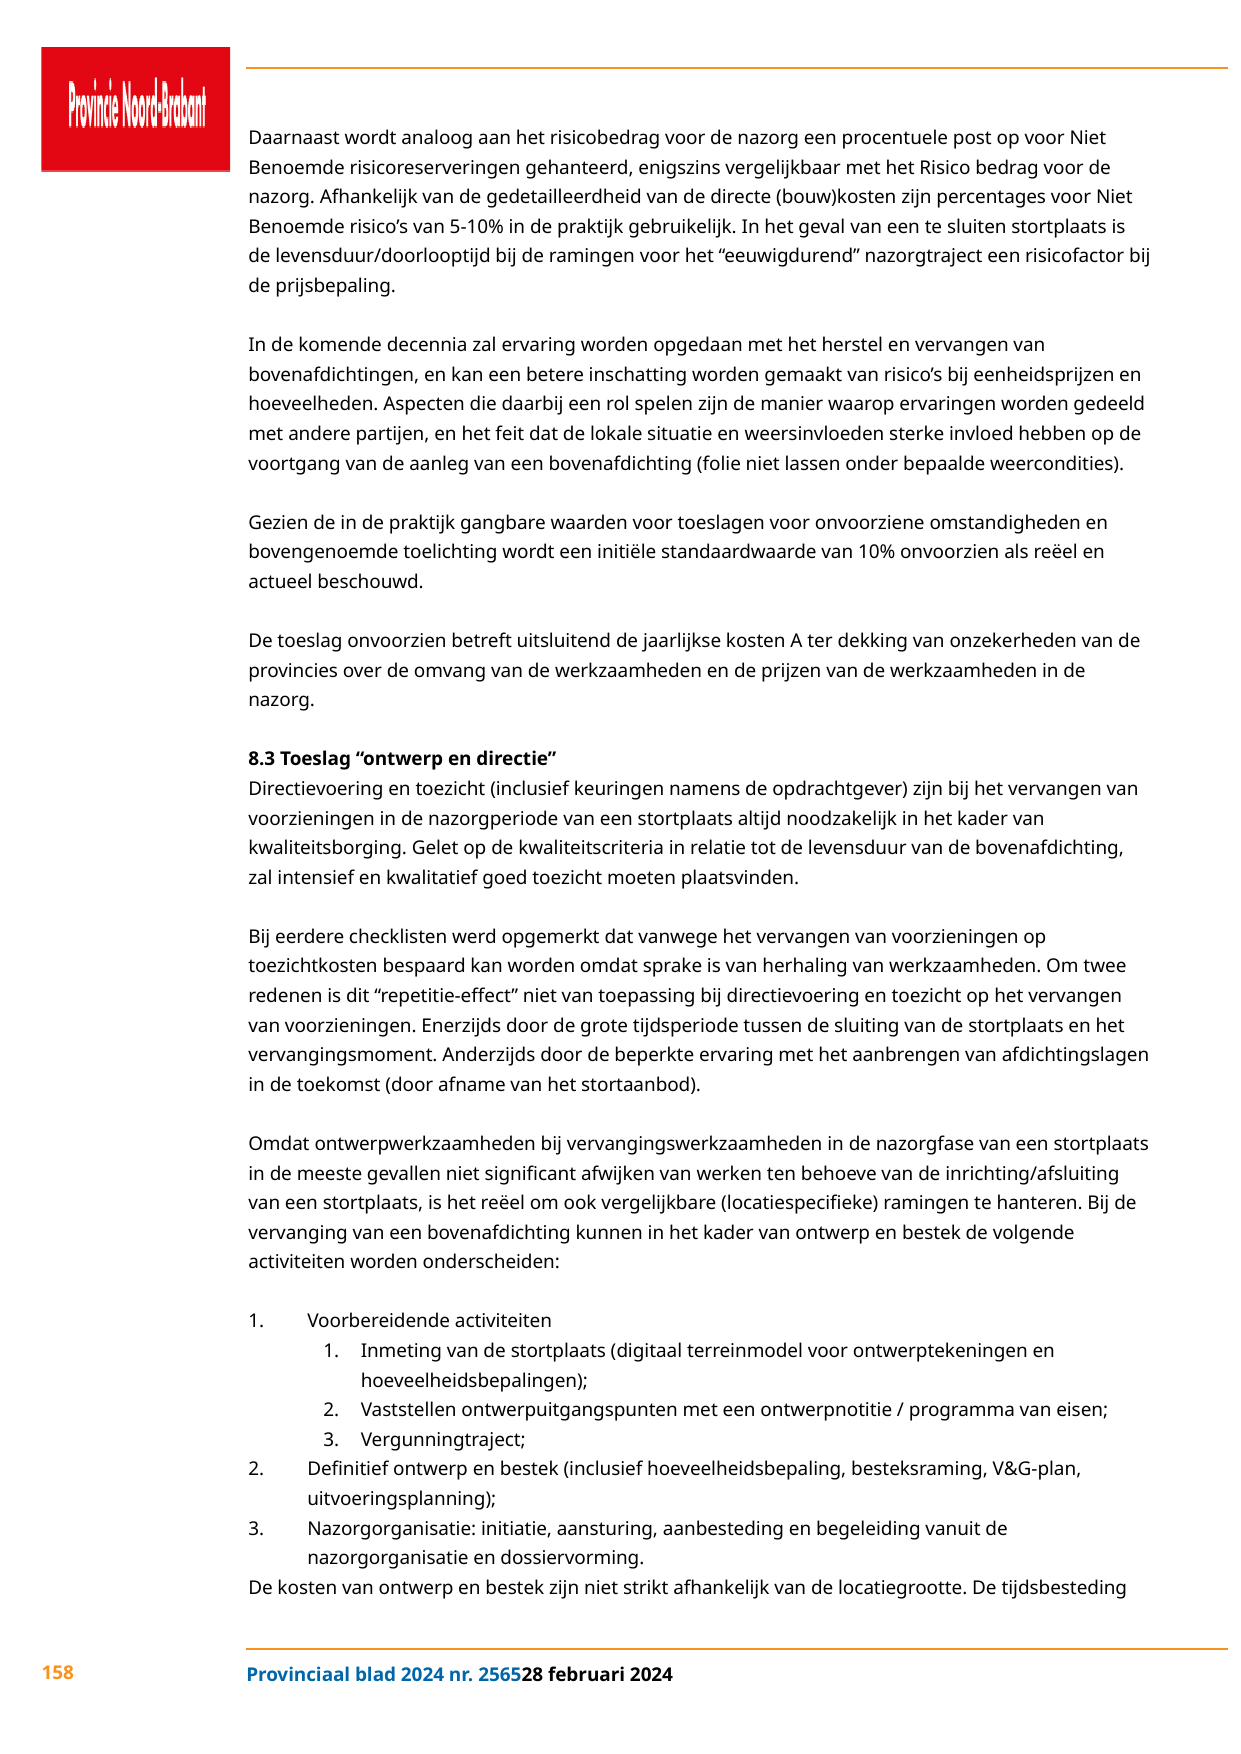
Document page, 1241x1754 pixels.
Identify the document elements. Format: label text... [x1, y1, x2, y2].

list Definitief ontwerp en bestek (inclusief hoeveelheidsbepaling, besteksraming, V&G-plan, uitvoeringsplanning); [248, 1456, 1152, 1511]
text Daarnaast wordt analoog aan het risicobedrag voor de nazorg een procentuele post op voor Niet Benoemde risicoreserveringen gehanteerd, enigszins vergelijkbaar met het Risico bedrag voor de nazorg. Afhankelijk van de gedetailleerdheid van de directe (bouw)kosten zijn percentages voor Niet Benoemde risico’s van 5-10% in de praktijk gebruikelijk. In het geval van een te sluiten stortplaats is de levensduur/doorlooptijd bij de ramingen voor het “eeuwigdurend” nazorgtraject een risicofactor bij de prijsbepaling. [248, 124, 1152, 298]
list Nazorgorganisatie: initiatie, aansturing, aanbesteding en begeleiding vanuit de nazorgorganisatie en dossiervorming. [248, 1515, 1152, 1570]
list Vaststellen ontwerpuitgangspunten met een ontwerpnotitie / programma van eisen; [323, 1396, 1152, 1422]
text Omdat ontwerpwerkzaamheden bij vervangingswerkzaamheden in de nazorgfase van een stortplaats in de meeste gevallen niet significant afwijken van werken ten behoeve van de inrichting/afsluiting van een stortplaats, is het reëel om ook vergelijkbare (locatiespecifieke) ramingen te hanteren. Bij de vervanging van een bovenafdichting kunnen in het kader van ontwerp en bestek de volgende activiteiten worden onderscheiden: [248, 1130, 1152, 1274]
text De toeslag onvoorzien betreft uitsluitend de jaarlijkse kosten A ter dekking van onzekerheden van de provincies over de omvang van de werkzaamheden en de prijzen van de werkzaamheden in de nazorg. [248, 627, 1152, 712]
text Bij eerdere checklisten werd opgemerkt dat vanwege het vervangen van voorzieningen op toezichtkosten bespaard kan worden omdat sprake is van herhaling van werkzaamheden. Om twee redenen is dit “repetitie-effect” niet van toepassing bij directievoering en toezicht op het vervangen van voorzieningen. Enerzijds door de grote tijdsperiode tussen de sluiting van de stortplaats en het vervangingsmoment. Anderzijds door de beperkte ervaring met het aanbrengen van afdichtingslagen in de toekomst (door afname van het stortaanbod). [248, 923, 1152, 1097]
text Gezien de in de praktijk gangbare waarden voor toeslagen voor onvoorziene omstandigheden en bovengenoemde toelichting wordt een initiële standaardwaarde van 10% onvoorzien als reëel en actueel beschouwd. [248, 509, 1152, 594]
text De kosten van ontwerp en bestek zijn niet strikt afhankelijk van de locatiegrootte. De tijdsbesteding [248, 1574, 1152, 1600]
text 8.3 Toeslag “ontwerp en directie” [248, 746, 1152, 771]
picture [41, 47, 231, 172]
list Vergunningtraject; [323, 1426, 1152, 1452]
text Directievoering en toezicht (inclusief keuringen namens de opdrachtgever) zijn bij het vervangen van voorzieningen in de nazorgperiode van een stortplaats altijd noodzakelijk in het kader van kwaliteitsborging. Gelet op de kwaliteitscriteria in relatie tot de levensduur van de bovenafdichting, zal intensief en kwalitatief goed toezicht moeten plaatsvinden. [248, 775, 1152, 890]
list Inmeting van de stortplaats (digitaal terreinmodel voor ontwerptekeningen en hoeveelheidsbepalingen); [323, 1337, 1152, 1393]
list Voorbereidende activiteiten [248, 1308, 1152, 1333]
text In de komende decennia zal ervaring worden opgedaan met het herstel en vervangen van bovenafdichtingen, en kan een betere inschatting worden gemaakt van risico’s bij eenheidsprijzen en hoeveelheden. Aspecten die daarbij een rol spelen zijn de manier waarop ervaringen worden gedeeld met andere partijen, en het feit dat de lokale situatie en weersinvloeden sterke invloed hebben op de voortgang van de aanleg van een bovenafdichting (folie niet lassen onder bepaalde weercondities). [248, 331, 1152, 476]
